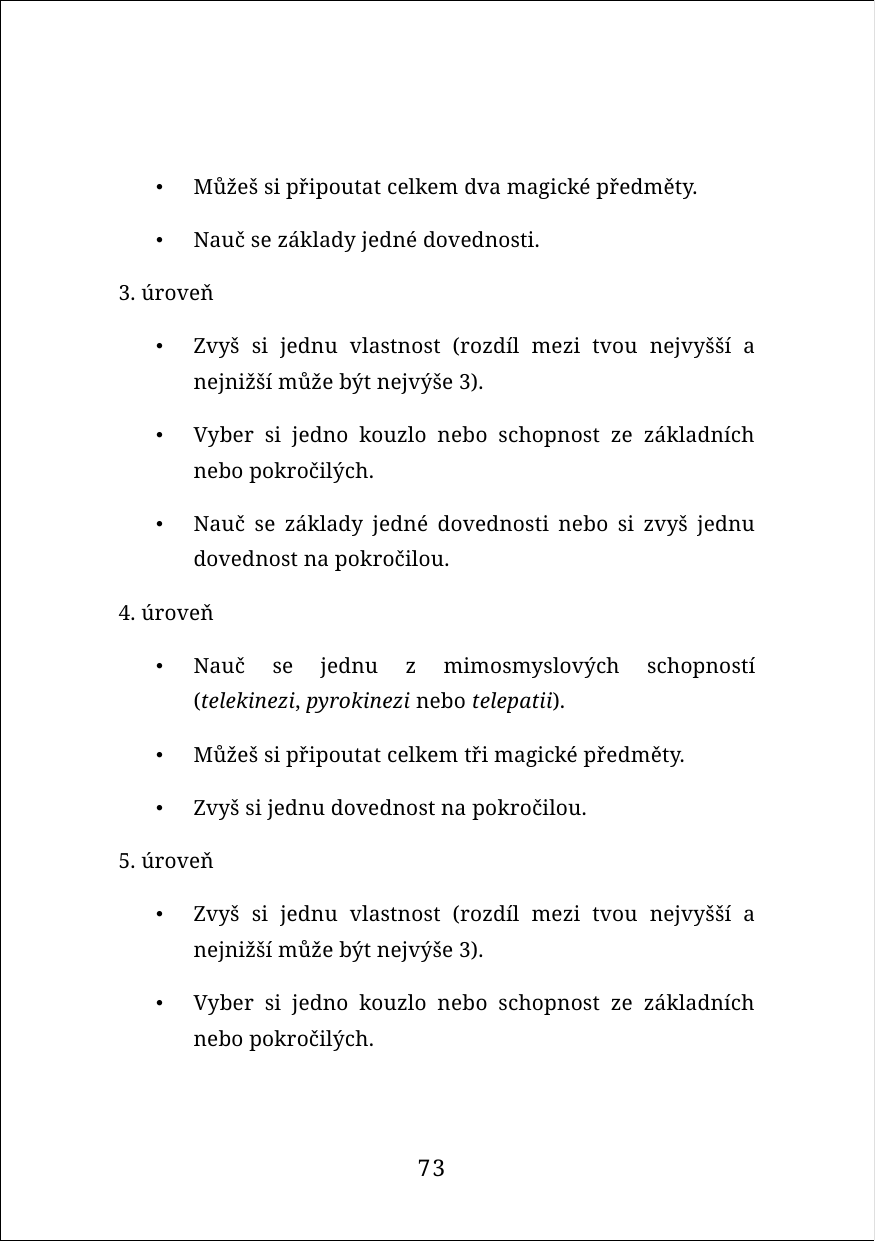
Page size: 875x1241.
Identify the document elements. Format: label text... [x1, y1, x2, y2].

list Nauč se základy jedné dovednosti. [156, 225, 756, 253]
text 5. úroveň [118, 846, 756, 874]
list Zvyš si jednu vlastnost (rozdíl mezi tvou nejvyšší a nejnižší může být nejvýše 3). [156, 899, 756, 963]
list Zvyš si jednu vlastnost (rozdíl mezi tvou nejvyšší a nejnižší může být nejvýše 3). [156, 331, 756, 395]
text 4. úroveň [118, 598, 756, 626]
list Vyber si jedno kouzlo nebo schopnost ze základních nebo pokročilých. [156, 420, 756, 484]
list Nauč se jednu z mimosmyslových schopností (telekinezi, pyrokinezi nebo telepatii). [156, 651, 756, 715]
list Zvyš si jednu dovednost na pokročilou. [156, 793, 756, 821]
list Vyber si jedno kouzlo nebo schopnost ze základních nebo pokročilých. [156, 988, 756, 1052]
list Nauč se základy jedné dovednosti nebo si zvyš jednu dovednost na pokročilou. [156, 509, 756, 573]
list Můžeš si připoutat celkem tři magické předměty. [156, 740, 756, 768]
text 3. úroveň [118, 278, 756, 307]
list Můžeš si připoutat celkem dva magické předměty. [156, 172, 756, 200]
